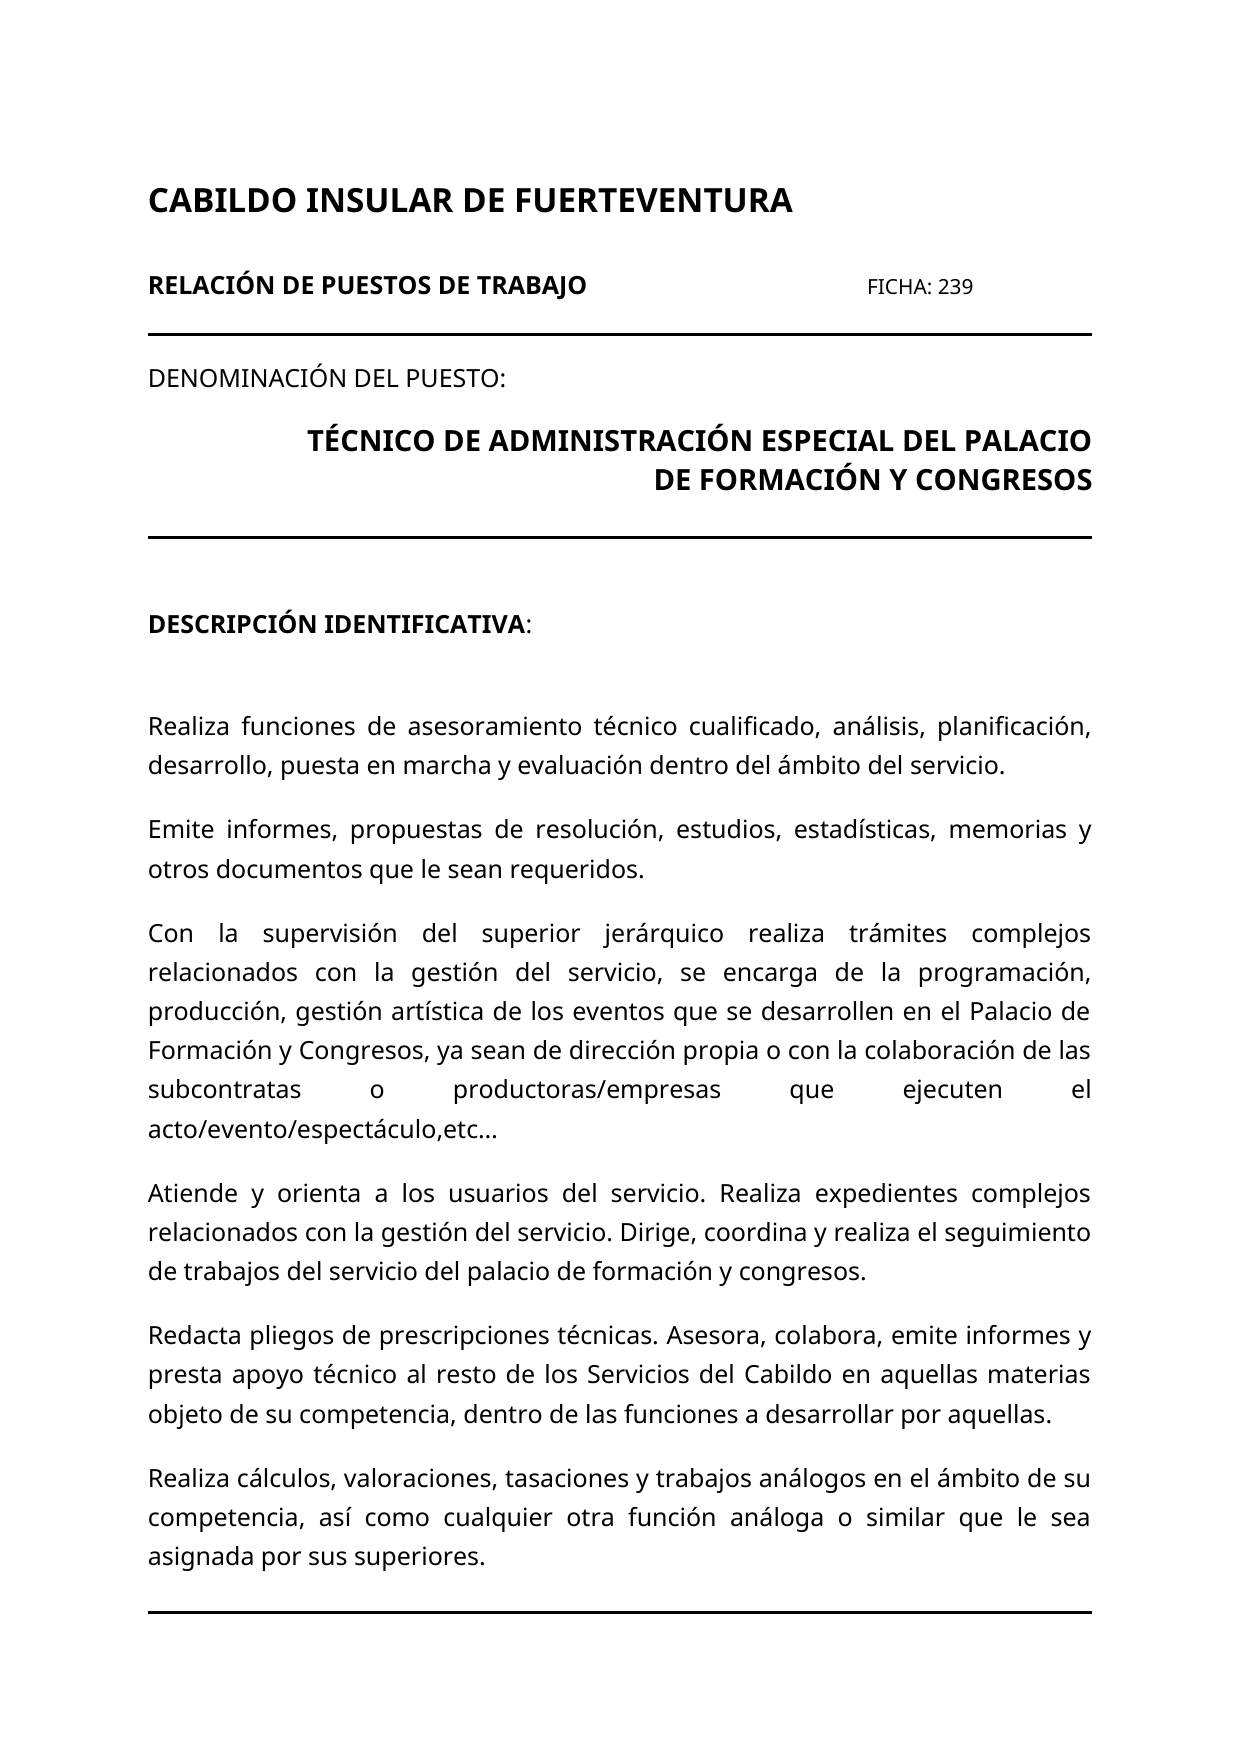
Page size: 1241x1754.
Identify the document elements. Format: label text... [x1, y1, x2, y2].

text Con la supervisión del superior jerárquico realiza trámites complejos relacionados con la gestión del servicio, se encarga de la programación, producción, gestión artística de los eventos que se desarrollen en el Palacio de Formación y Congresos, ya sean de dirección propia o con la colaboración de las subcontratas o productoras/empresas que ejecuten el acto/evento/espectáculo,etc… [148, 916, 1092, 1145]
text DESCRIPCIÓN IDENTIFICATIVA: [148, 607, 1092, 641]
text DENOMINACIÓN DEL PUESTO: [148, 361, 1092, 395]
text TÉCNICO DE ADMINISTRACIÓN ESPECIAL DEL PALACIO DE FORMACIÓN Y CONGRESOS [177, 420, 1092, 499]
text Atiende y orienta a los usuarios del servicio. Realiza expedientes complejos relacionados con la gestión del servicio. Dirige, coordina y realiza el seguimiento de trabajos del servicio del palacio de formación y congresos. [148, 1176, 1092, 1288]
text RELACIÓN DE PUESTOS DE TRABAJO FICHA: 239 [148, 268, 1092, 302]
text Realiza funciones de asesoramiento técnico cualificado, análisis, planificación, desarrollo, puesta en marcha y evaluación dentro del ámbito del servicio. [148, 709, 1092, 782]
text Redacta pliegos de prescripciones técnicas. Asesora, colabora, emite informes y presta apoyo técnico al resto de los Servicios del Cabildo en aquellas materias objeto de su competencia, dentro de las funciones a desarrollar por aquellas. [148, 1318, 1092, 1430]
text Realiza cálculos, valoraciones, tasaciones y trabajos análogos en el ámbito de su competencia, así como cualquier otra función análoga o similar que le sea asignada por sus superiores. [148, 1461, 1092, 1573]
text CABILDO INSULAR DE FUERTEVENTURA [148, 177, 1092, 223]
text Emite informes, propuestas de resolución, estudios, estadísticas, memorias y otros documentos que le sean requeridos. [148, 812, 1092, 885]
